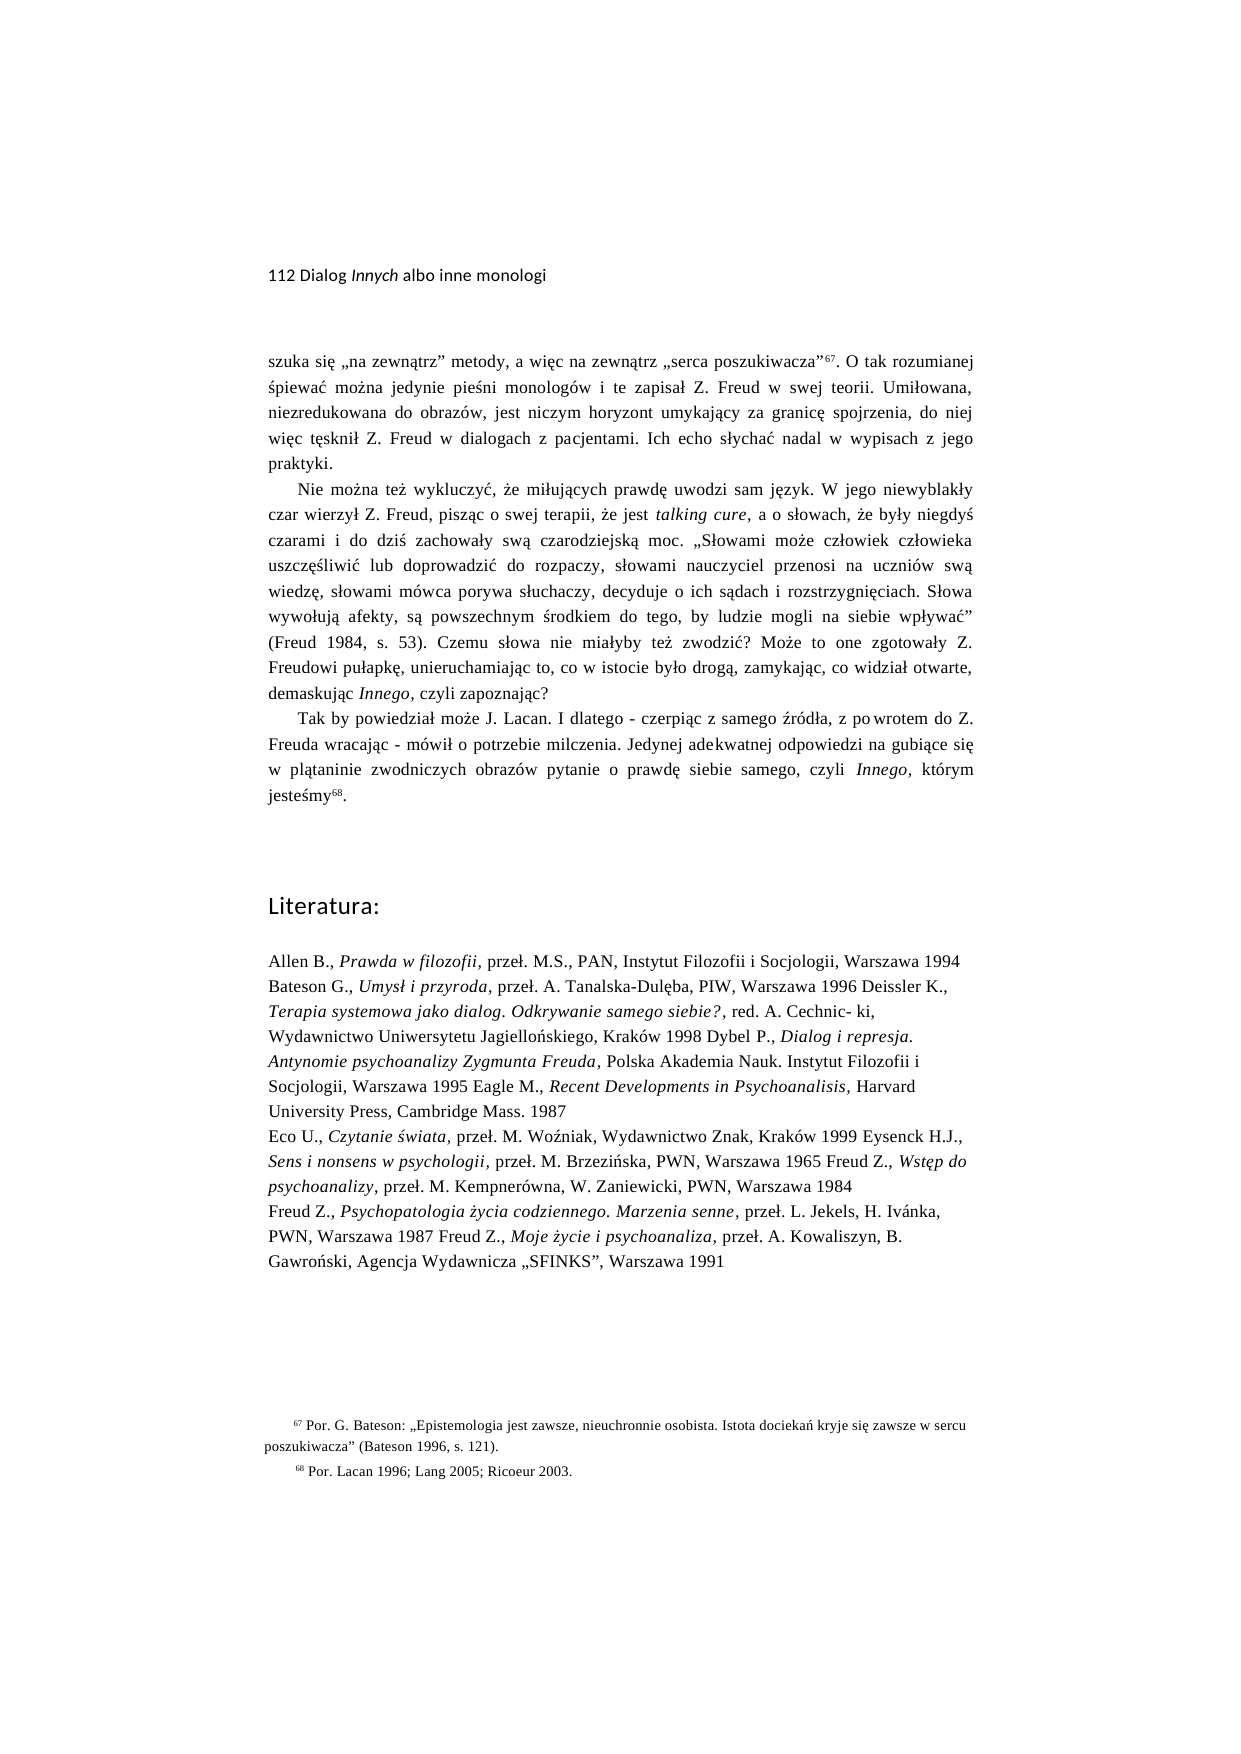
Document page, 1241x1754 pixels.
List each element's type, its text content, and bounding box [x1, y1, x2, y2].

text Bateson G., Umysł i przyroda, przeł. A. Tanalska-Dulęba, PIW, Warszawa 1996 Deissler K., Terapia systemowa jako dialog. Odkrywanie samego siebie?, red. A. Cechnic- ki, Wydawnictwo Uniwersytetu Jagiellońskiego, Kraków 1998 Dybel P., Dialog i represja. Antynomie psychoanalizy Zygmunta Freuda, Polska Akade­mia Nauk. Instytut Filozofii i Socjologii, Warszawa 1995 Eagle M., Recent Developments in Psychoanalisis, Harvard University Press, Cam­bridge Mass. 1987 [268, 972, 974, 1122]
text Tak by powiedział może J. Lacan. I dlatego - czerpiąc z samego źródła, z po­wrotem do Z. Freuda wracając - mówił o potrzebie milczenia. Jedynej ade­kwatnej odpowiedzi na gubiące się w plątaninie zwodniczych obrazów pytanie o prawdę siebie samego, czyli Innego, którym jesteśmy68. [268, 704, 974, 806]
text Eco U., Czytanie świata, przeł. M. Woźniak, Wydawnictwo Znak, Kraków 1999 Eysenck H.J., Sens i nonsens w psychologii, przeł. M. Brzezińska, PWN, Warszawa 1965 Freud Z., Wstęp do psychoanalizy, przeł. M. Kempnerówna, W. Zaniewicki, PWN, Warszawa 1984 [268, 1122, 974, 1197]
text 112 Dialog Innych albo inne monologi [268, 267, 606, 285]
subtitle Literatura: [268, 894, 976, 919]
text 67 Por. G. Bateson: „Epistemologia jest zawsze, nieuchronnie osobista. Istota dociekań kryje się zawsze w sercu poszukiwacza” (Bateson 1996, s. 121). [264, 1414, 978, 1456]
text Freud Z., Psychopatologia życia codziennego. Marzenia senne, przeł. L. Jekels, H. Ivánka, PWN, Warszawa 1987 Freud Z., Moje życie i psychoanaliza, przeł. A. Kowaliszyn, B. Gawroński, Agencja Wy­dawnicza „SFINKS”, Warszawa 1991 [268, 1197, 974, 1272]
text szuka się „na zewnątrz” metody, a więc na zewnątrz „serca poszukiwacza”67. O tak rozumianej śpiewać można jedynie pieśni monologów i te zapisał Z. Freud w swej teorii. Umiłowana, niezredukowana do obrazów, jest niczym horyzont umykający za granicę spojrzenia, do niej więc tęsknił Z. Freud w dialogach z pa­cjentami. Ich echo słychać nadal w wypisach z jego praktyki. [268, 347, 974, 475]
text 68 Por. Lacan 1996; Lang 2005; Ricoeur 2003. [295, 1459, 978, 1480]
text Allen B., Prawda w filozofii, przeł. M.S., PAN, Instytut Filozofii i Socjologii, Warszawa 1994 [268, 947, 974, 972]
text Nie można też wykluczyć, że miłujących prawdę uwodzi sam język. W jego niewyblakły czar wierzył Z. Freud, pisząc o swej terapii, że jest talking cure, a o słowach, że były niegdyś czarami i do dziś zachowały swą czarodziejską moc. „Słowami może człowiek człowieka uszczęśliwić lub doprowadzić do rozpaczy, słowami nauczyciel przenosi na uczniów swą wiedzę, słowami mów­ca porywa słuchaczy, decyduje o ich sądach i rozstrzygnięciach. Słowa wy­wołują afekty, są powszechnym środkiem do tego, by ludzie mogli na siebie wpływać” (Freud 1984, s. 53). Czemu słowa nie miałyby też zwodzić? Może to one zgotowały Z. Freudowi pułapkę, unieruchamiając to, co w istocie było drogą, zamykając, co widział otwarte, demaskując Innego, czyli zapoznając? [268, 475, 974, 704]
